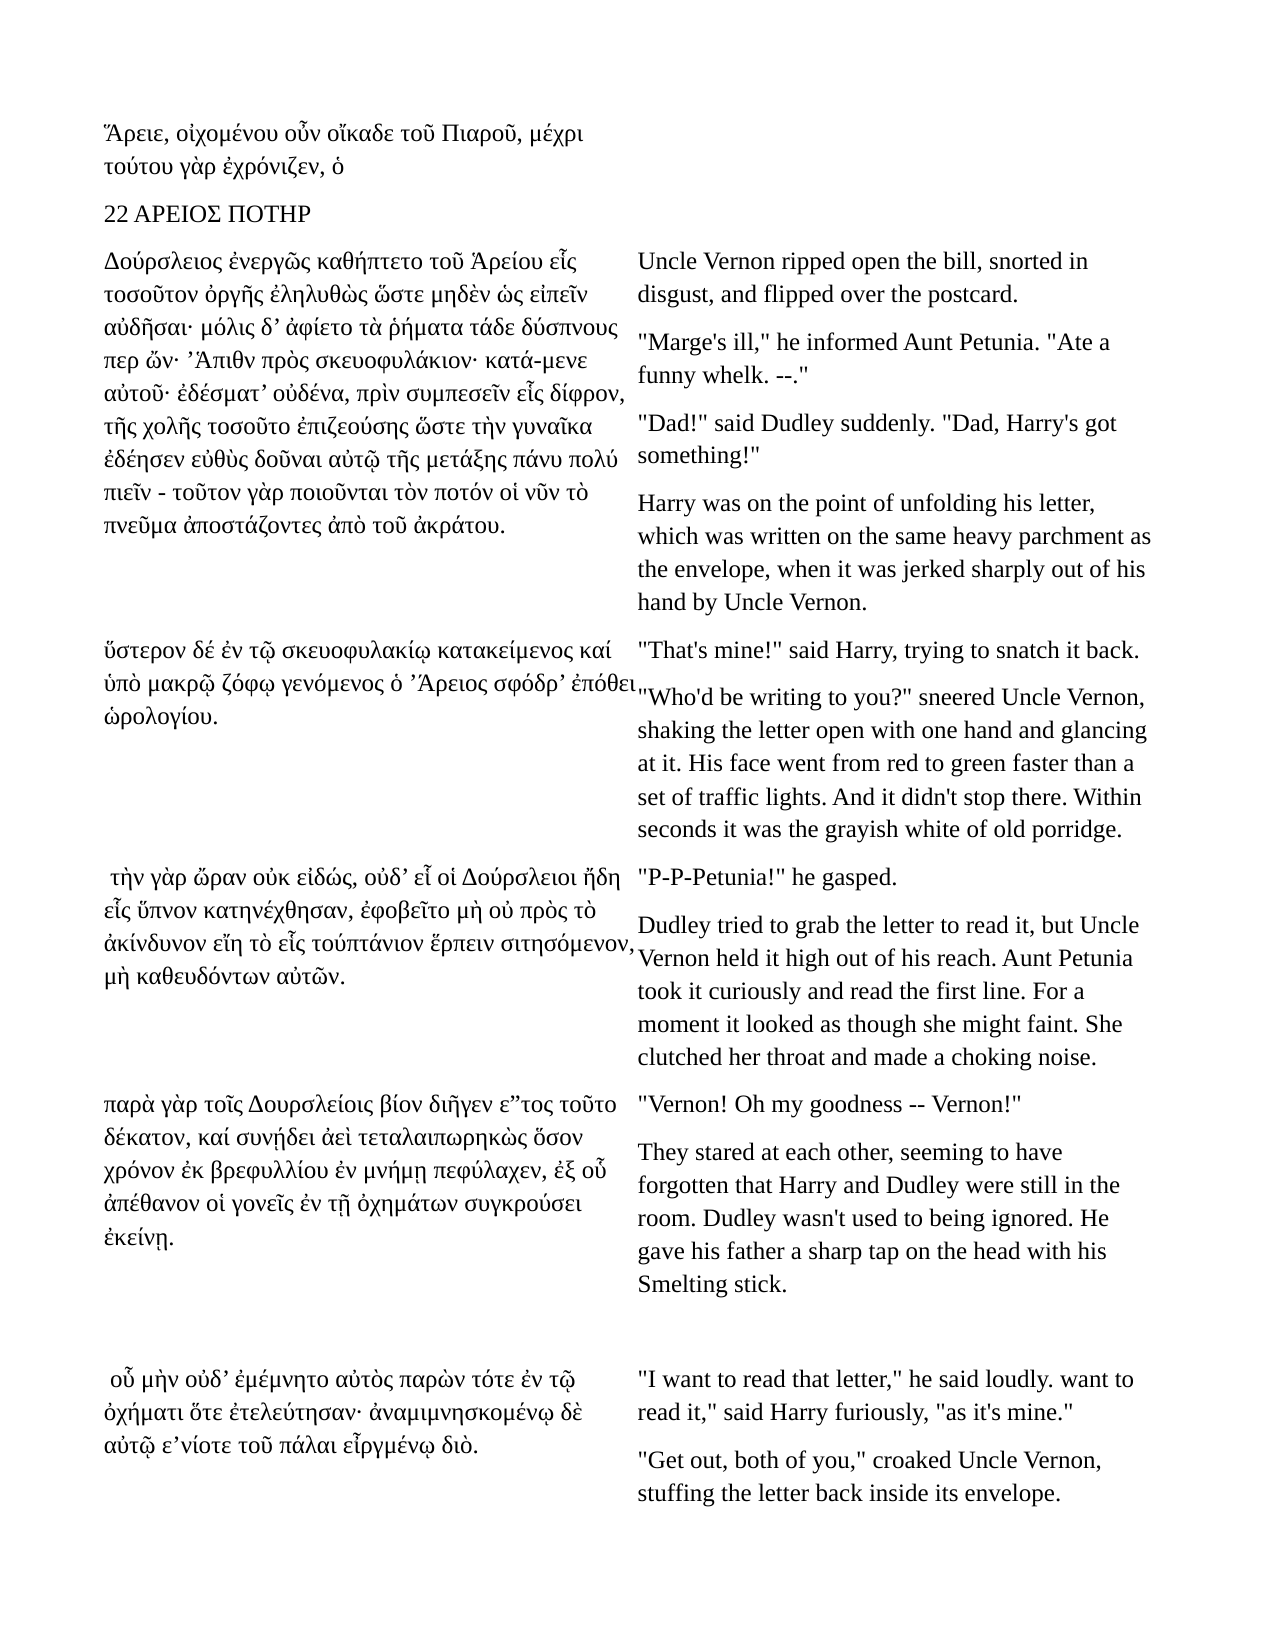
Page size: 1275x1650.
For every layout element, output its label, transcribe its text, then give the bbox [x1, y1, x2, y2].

table_cell [104, 1317, 637, 1364]
table_cell τὴν γὰρ ὤραν οὐκ εἰδώς, οὐδ’ εἷ οἱ Δούρσλειοι ἤδη εἷς ὕπνον κατηνέχθησαν, ἐφοβεῖτο μὴ οὐ πρὸς τὸ ἀκίνδυνον εἴη τὸ εἷς τούπτάνιον ἕρπειν σιτησόμενον, μὴ καθευδόντων αὐτῶν. [104, 862, 637, 1089]
table_cell παρὰ γὰρ τοῖς Δουρσλείοις βίον διῆγεν ε”τος τοῦτο δέκατον, καί συνῄδει ἀεὶ τεταλαιπωρηκὼς ὅσον χρόνον ἐκ βρεφυλλίου ἐν μνήμῃ πεφύλαχεν, ἐξ οὗ ἀπέθανον οἱ γονεῖς ἐν τῇ ὀχημάτων συγκρούσει ἐκείνῃ. [104, 1090, 637, 1317]
table_cell οὗ μὴν οὐδ’ ἐμέμνητο αὐτὸς παρὼν τότε ἐν τῷ ὀχήματι ὅτε ἐτελεύτησαν· ἀναμιμνησκομένῳ δὲ αὐτῷ ε’νίοτε τοῦ πάλαι εἶργμένῳ διὸ. [104, 1364, 637, 1526]
table_cell Δούρσλειος ἐνεργῶς καθήπτετο τοῦ Ἁρείου εἷς τοσοῦτον ὀργῆς ἐληλυθὼς ὥστε μηδὲν ὡς εἰπεῖν αὐδῆσαι· μόλις δ’ ἀφίετο τὰ ῥήματα τάδε δύσπνους περ ὤν· ’Ἁπιθν πρὸς σκευοφυλάκιον· κατά-μενε αὐτοῦ· ἐδέσματ’ οὐδένα, πρὶν συμπεσεῖν εἷς δίφρον, τῆς χολῆς τοσοῦτο ἐπιζεούσης ὥστε τὴν γυναῖκα ἐδέησεν εὐθὺς δοῦναι αὐτῷ τῆς μετάξης πάνυ πολύ πιεῖν - τοῦτον γὰρ ποιοῦνται τὸν ποτόν οἱ νῦν τὸ πνεῦμα ἀποστάζοντες ἀπὸ τοῦ ἀκράτου. [104, 246, 637, 635]
table_cell Ἅρειε, οἰχομένου οὖν οἴκαδε τοῦ Πιαροῦ, μέχρι τούτου γὰρ ἐχρόνιζεν, ὁ [104, 118, 637, 199]
table_cell [638, 1317, 1157, 1364]
table_cell ὕστερον δέ ἐν τῷ σκευοφυλακίῳ κατακείμενος καί ὑπὸ μακρῷ ζόφῳ γενόμενος ὁ ’Άρειος σφόδρ’ ἐπόθει ὡρολογίου. [104, 635, 637, 862]
table_cell Uncle Vernon ripped open the bill, snorted in disgust, and flipped over the postcard. "Marge's ill," he informed Aunt Petunia. "Ate a funny whelk. --." "Dad!" said Dudley suddenly. "Dad, Harry's got something!" Harry was on the point of unfolding his letter, which was written on the same heavy parchment as the envelope, when it was jerked sharply out of his hand by Uncle Vernon. [638, 246, 1157, 635]
table_cell 22 ΑΡΕΙΟΣ ΠΟΤΗΡ [104, 199, 637, 246]
table_cell "Vernon! Oh my goodness -- Vernon!" They stared at each other, seeming to have forgotten that Harry and Dudley were still in the room. Dudley wasn't used to being ignored. He gave his father a sharp tap on the head with his Smelting stick. [638, 1090, 1157, 1317]
table_cell [638, 199, 1157, 246]
table_cell "I want to read that letter," he said loudly. want to read it," said Harry furiously, "as it's mine." "Get out, both of you," croaked Uncle Vernon, stuffing the letter back inside its envelope. [638, 1364, 1157, 1526]
table_cell [638, 118, 1157, 199]
table_cell "P-P-Petunia!" he gasped. Dudley tried to grab the letter to read it, but Uncle Vernon held it high out of his reach. Aunt Petunia took it curiously and read the first line. For a moment it looked as though she might faint. She clutched her throat and made a choking noise. [638, 862, 1157, 1089]
table_cell "That's mine!" said Harry, trying to snatch it back. "Who'd be writing to you?" sneered Uncle Vernon, shaking the letter open with one hand and glancing at it. His face went from red to green faster than a set of traffic lights. And it didn't stop there. Within seconds it was the grayish white of old porridge. [638, 635, 1157, 862]
